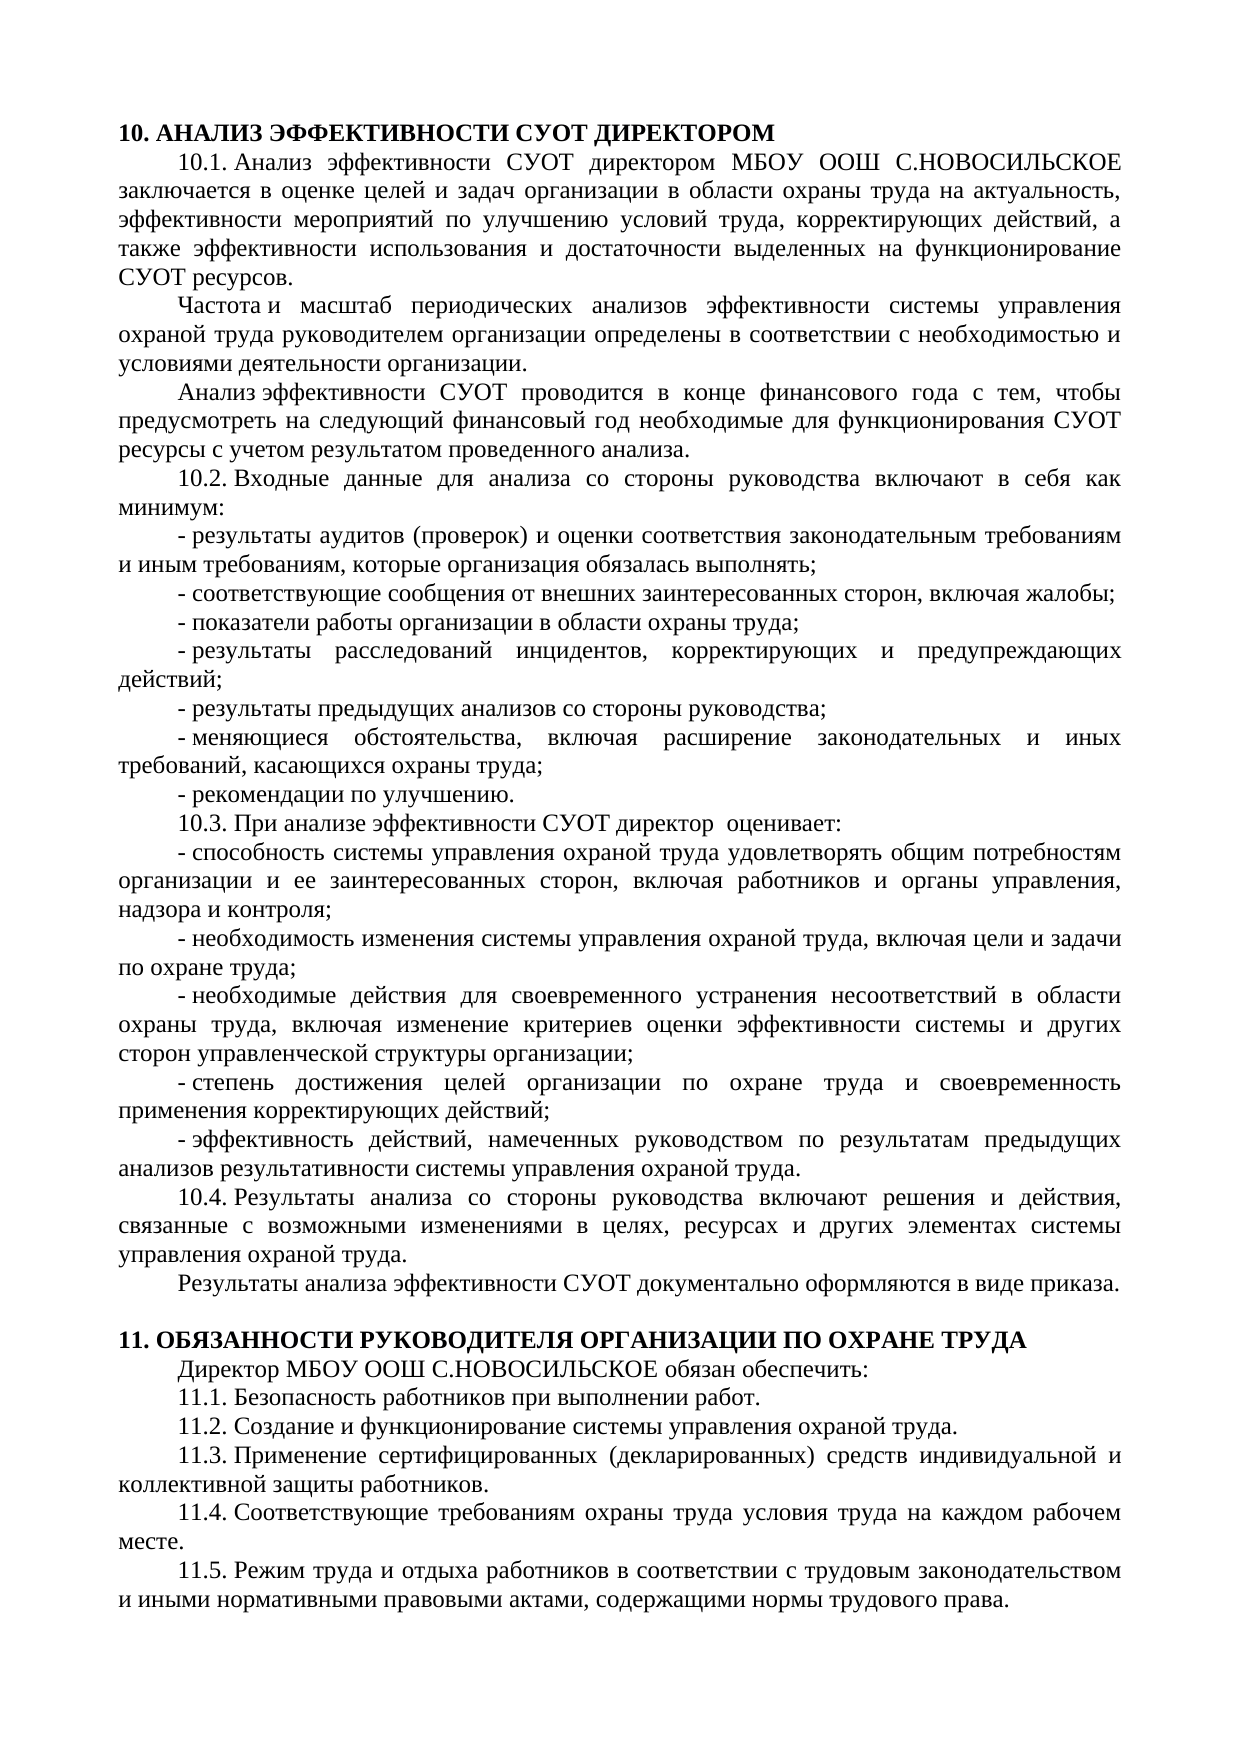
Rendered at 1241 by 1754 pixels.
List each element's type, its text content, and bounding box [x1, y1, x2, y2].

text Анализ эффективности СУОТ проводится в конце финансового года с тем, чтобы предусмотреть на следующий финансовый год необходимые для функционирования СУОТ ресурсы с учетом результатом проведенного анализа. [118, 377, 1122, 463]
text 10.2. Входные данные для анализа со стороны руководства включают в себя как минимум: [118, 463, 1122, 521]
text - показатели работы организации в области охраны труда; [118, 607, 1122, 636]
text - рекомендации по улучшению. [118, 779, 1122, 808]
text - результаты расследований инцидентов, корректирующих и предупреждающих действий; [118, 636, 1122, 693]
text - меняющиеся обстоятельства, включая расширение законодательных и иных требований, касающихся охраны труда; [118, 722, 1122, 779]
text 11.2. Создание и функционирование системы управления охраной труда. [118, 1411, 1122, 1440]
text 11.3. Применение сертифицированных (декларированных) средств индивидуальной и коллективной защиты работников. [118, 1440, 1122, 1497]
text - результаты аудитов (проверок) и оценки соответствия законодательным требованиям и иным требованиям, которые организация обязалась выполнять; [118, 521, 1122, 578]
text - соответствующие сообщения от внешних заинтересованных сторон, включая жалобы; [118, 578, 1122, 607]
text Частота и масштаб периодических анализов эффективности системы управления охраной труда руководителем организации определены в соответствии с необходимостью и условиями деятельности организации. [118, 291, 1122, 377]
text 10.3. При анализе эффективности СУОТ директор оценивает: [118, 808, 1122, 837]
text Директор МБОУ ООШ с.Новосильское обязан обеспечить: [118, 1354, 1122, 1382]
text 10. АНАЛИЗ ЭФФЕКТИВНОСТИ СУОТ ДИРЕКТОРОМ [118, 118, 1122, 147]
text 11.1. Безопасность работников при выполнении работ. [118, 1382, 1122, 1411]
text Результаты анализа эффективности СУОТ документально оформляются в виде приказа. [118, 1268, 1122, 1297]
text 11.4. Соответствующие требованиям охраны труда условия труда на каждом рабочем месте. [118, 1497, 1122, 1555]
text 11. ОБЯЗАННОСТИ РУКОВОДИТЕЛЯ ОРГАНИЗАЦИИ ПО ОХРАНЕ ТРУДА [118, 1325, 1122, 1354]
text - степень достижения целей организации по охране труда и своевременность применения корректирующих действий; [118, 1067, 1122, 1124]
text - способность системы управления охраной труда удовлетворять общим потребностям организации и ее заинтересованных сторон, включая работников и органы управления, надзора и контроля; [118, 837, 1122, 923]
text 10.1. Анализ эффективности СУОТ директором МБОУ ООШ с.Новосильское заключается в оценке целей и задач организации в области охраны труда на актуальность, эффективности мероприятий по улучшению условий труда, корректирующих действий, а также эффективности использования и достаточности выделенных на функционирование СУОТ ресурсов. [118, 147, 1122, 291]
text - эффективность действий, намеченных руководством по результатам предыдущих анализов результативности системы управления охраной труда. [118, 1124, 1122, 1182]
text - необходимость изменения системы управления охраной труда, включая цели и задачи по охране труда; [118, 923, 1122, 981]
text 10.4. Результаты анализа со стороны руководства включают решения и действия, связанные с возможными изменениями в целях, ресурсах и других элементах системы управления охраной труда. [118, 1182, 1122, 1268]
text 11.5. Режим труда и отдыха работников в соответствии с трудовым законодательством и иными нормативными правовыми актами, содержащими нормы трудового права. [118, 1555, 1122, 1612]
text - результаты предыдущих анализов со стороны руководства; [118, 693, 1122, 722]
text - необходимые действия для своевременного устранения несоответствий в области охраны труда, включая изменение критериев оценки эффективности системы и других сторон управленческой структуры организации; [118, 981, 1122, 1067]
